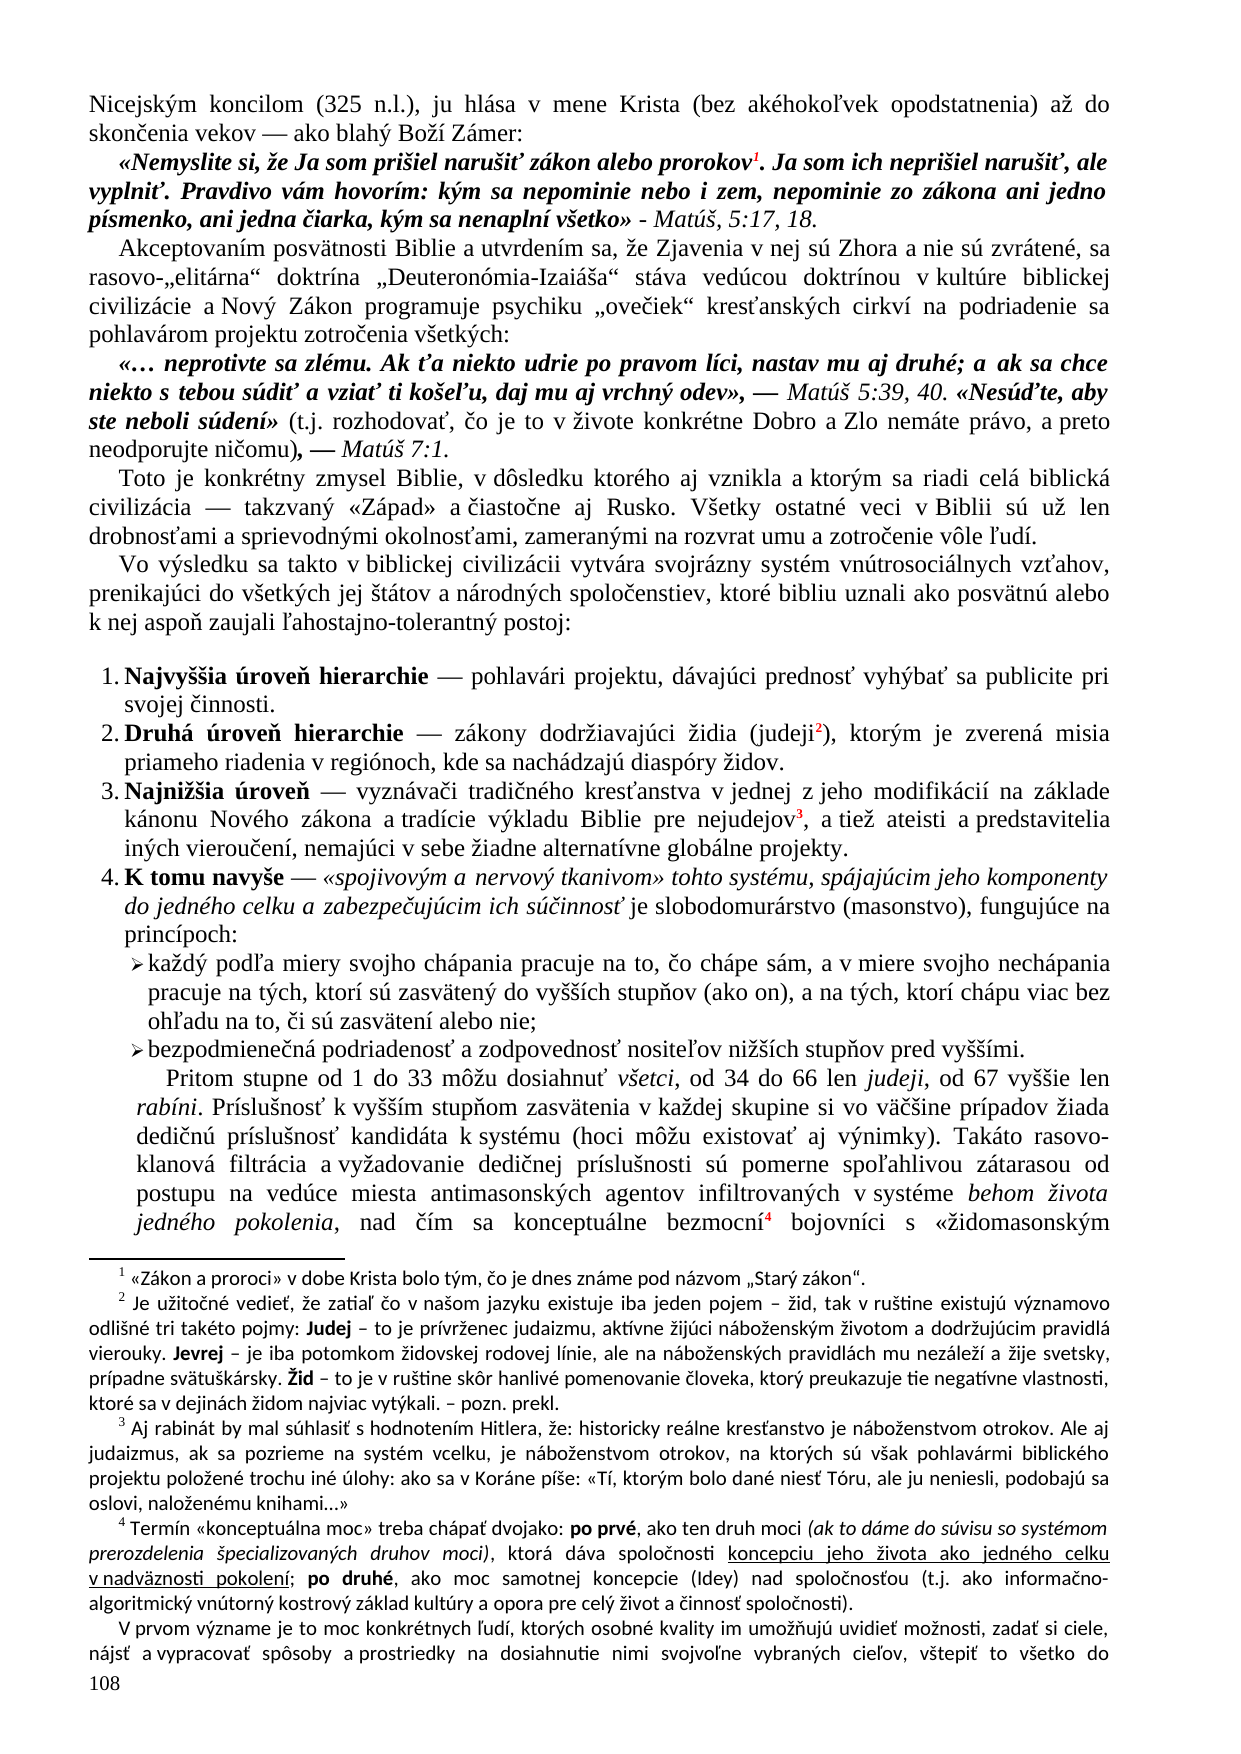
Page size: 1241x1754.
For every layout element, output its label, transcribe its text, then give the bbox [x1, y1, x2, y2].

list Je užitočné vedieť, že zatiaľ čo v našom jazyku existuje iba jeden pojem – žid, tak v ruštine existujú významovo odlišné tri takéto pojmy: Judej – to je prívrženec judaizmu, aktívne žijúci náboženským životom a dodržujúcim pravidlá vierouky. Jevrej – je iba potomkom židovskej rodovej línie, ale na náboženských pravidlách mu nezáleží a žije svetsky, prípadne svätuškársky. Žid – to je v ruštine skôr hanlivé pomenovanie človeka, ktorý preukazuje tie negatívne vlastnosti, ktoré sa v dejinách židom najviac vytýkali. – pozn. prekl. [89, 1290, 1110, 1415]
text Akceptovaním posvätnosti Biblie a utvrdením sa, že Zjavenia v nej sú Zhora a nie sú zvrátené, sa rasovo-„elitárna“ doktrína „Deuteronómia-Izaiáša“ stáva vedúcou doktrínou v kultúre biblickej civilizácie a Nový Zákon programuje psychiku „ovečiek“ kresťanských cirkví na podriadenie sa pohlavárom projektu zotročenia všetkých: [89, 233, 1110, 348]
list Druhá úroveň hierarchie — zákony dodržiavajúci židia (judeji), ktorým je zverená misia priameho riadenia v regiónoch, kde sa nachádzajú diaspóry židov. [94, 718, 1110, 776]
list Aj rabinát by mal súhlasiť s hodnotením Hitlera, že: historicky reálne kresťanstvo je náboženstvom otrokov. Ale aj judaizmus, ak sa pozrieme na systém vcelku, je náboženstvom otrokov, na ktorých sú však pohlavármi biblického projektu položené trochu iné úlohy: ako sa v Koráne píše: «Tí, ktorým bolo dané niesť Tóru, ale ju neniesli, podobajú sa oslovi, naloženému knihami…» [89, 1415, 1110, 1515]
text Toto je konkrétny zmysel Biblie, v dôsledku ktorého aj vznikla a ktorým sa riadi celá biblická civilizácia — takzvaný «Západ» a čiastočne aj Rusko. Všetky ostatné veci v Biblii sú už len drobnosťami a sprievodnými okolnosťami, zameranými na rozvrat umu a zotročenie vôle ľudí. [89, 463, 1110, 549]
text «Zákon a proroci» v dobe Krista bolo tým, čo je dnes známe pod názvom „Starý zákon“. [89, 1265, 1110, 1290]
text «… neprotivte sa zlému. Ak ťa niekto udrie po pravom líci, nastav mu aj druhé; a ak sa chce niekto s tebou súdiť a vziať ti košeľu, daj mu aj vrchný odev», — Matúš 5:39, 40. «Nesúďte, aby ste neboli súdení» (t.j. rozhodovať, čo je to v živote konkrétne Dobro a Zlo nemáte právo, a preto neodporujte ničomu), — Matúš 7:1. [89, 348, 1110, 463]
list každý podľa miery svojho chápania pracuje na to, čo chápe sám, a v miere svojho nechápania pracuje na tých, ktorí sú zasvätený do vyšších stupňov (ako on), a na tých, ktorí chápu viac bez ohľadu na to, či sú zasvätení alebo nie; [130, 948, 1110, 1034]
list K tomu navyše — «spojivovým a nervový tkanivom» tohto systému, spájajúcim jeho komponenty do jedného celku a zabezpečujúcim ich súčinnosť je slobodomurárstvo (masonstvo), fungujúce na princípoch: [94, 862, 1110, 948]
text Pritom stupne od 1 do 33 môžu dosiahnuť všetci, od 34 do 66 len judeji, od 67 vyššie len rabíni. Príslušnosť k vyšším stupňom zasvätenia v každej skupine si vo väčšine prípadov žiada dedičnú príslušnosť kandidáta k systému (hoci môžu existovať aj výnimky). Takáto rasovo-klanová filtrácia a vyžadovanie dedičnej príslušnosti sú pomerne spoľahlivou zátarasou od postupu na vedúce miesta antimasonských agentov infiltrovaných v systéme behom života jedného pokolenia, nad čím sa konceptuálne bezmocní bojovníci s «židomasonským [136, 1063, 1110, 1236]
text «Nemyslite si, že Ja som prišiel narušiť zákon alebo prorokov. Ja som ich neprišiel narušiť, ale vyplniť. Pravdivo vám hovorím: kým sa nepominie nebo i zem, nepominie zo zákona ani jedno písmenko, ani jedna čiarka, kým sa nenaplní všetko» - Маtúš, 5:17, 18. [89, 147, 1110, 233]
list bezpodmienečná podriadenosť a zodpovednosť nositeľov nižších stupňov pred vyššími. [130, 1034, 1110, 1063]
text V prvom význame je to moc konkrétnych ľudí, ktorých osobné kvality im umožňujú uvidieť možnosti, zadať si ciele, nájsť a vypracovať spôsoby a prostriedky na dosiahnutie nimi svojvoľne vybraných cieľov, vštepiť to všetko do [89, 1615, 1110, 1665]
text Vo výsledku sa takto v biblickej civilizácii vytvára svojrázny systém vnútrosociálnych vzťahov, prenikajúci do všetkých jej štátov a národných spoločenstiev, ktoré bibliu uznali ako posvätnú alebo k nej aspoň zaujali ľahostajno-tolerantný postoj: [89, 549, 1110, 636]
list Najvyššia úroveň hierarchie — pohlavári projektu, dávajúci prednosť vyhýbať sa publicite pri svojej činnosti. [94, 661, 1110, 718]
text Termín «konceptuálna moc» treba chápať dvojako: po prvé, ako ten druh moci (ak to dáme do súvisu so systémom prerozdelenia špecializovaných druhov moci), ktorá dáva spoločnosti koncepciu jeho života ako jedného celku v nadväznosti pokolení; po druhé, ako moc samotnej koncepcie (Idey) nad spoločnosťou (t.j. ako informačno-algoritmický vnútorný kostrový základ kultúry a opora pre celý život a činnosť spoločnosti). [89, 1515, 1110, 1615]
list Najnižšia úroveň — vyznávači tradičného kresťanstva v jednej z jeho modifikácií na základe kánonu Nového zákona a tradície výkladu Biblie pre nejudejov, a tiež ateisti a predstavitelia iných vieroučení, nemajúci v sebe žiadne alternatívne globálne projekty. [94, 776, 1110, 862]
text Nicejským koncilom (325 n.l.), ju hlása v mene Krista (bez akéhokoľvek opodstatnenia) až do skončenia vekov — ako blahý Boží Zámer: [89, 89, 1110, 147]
